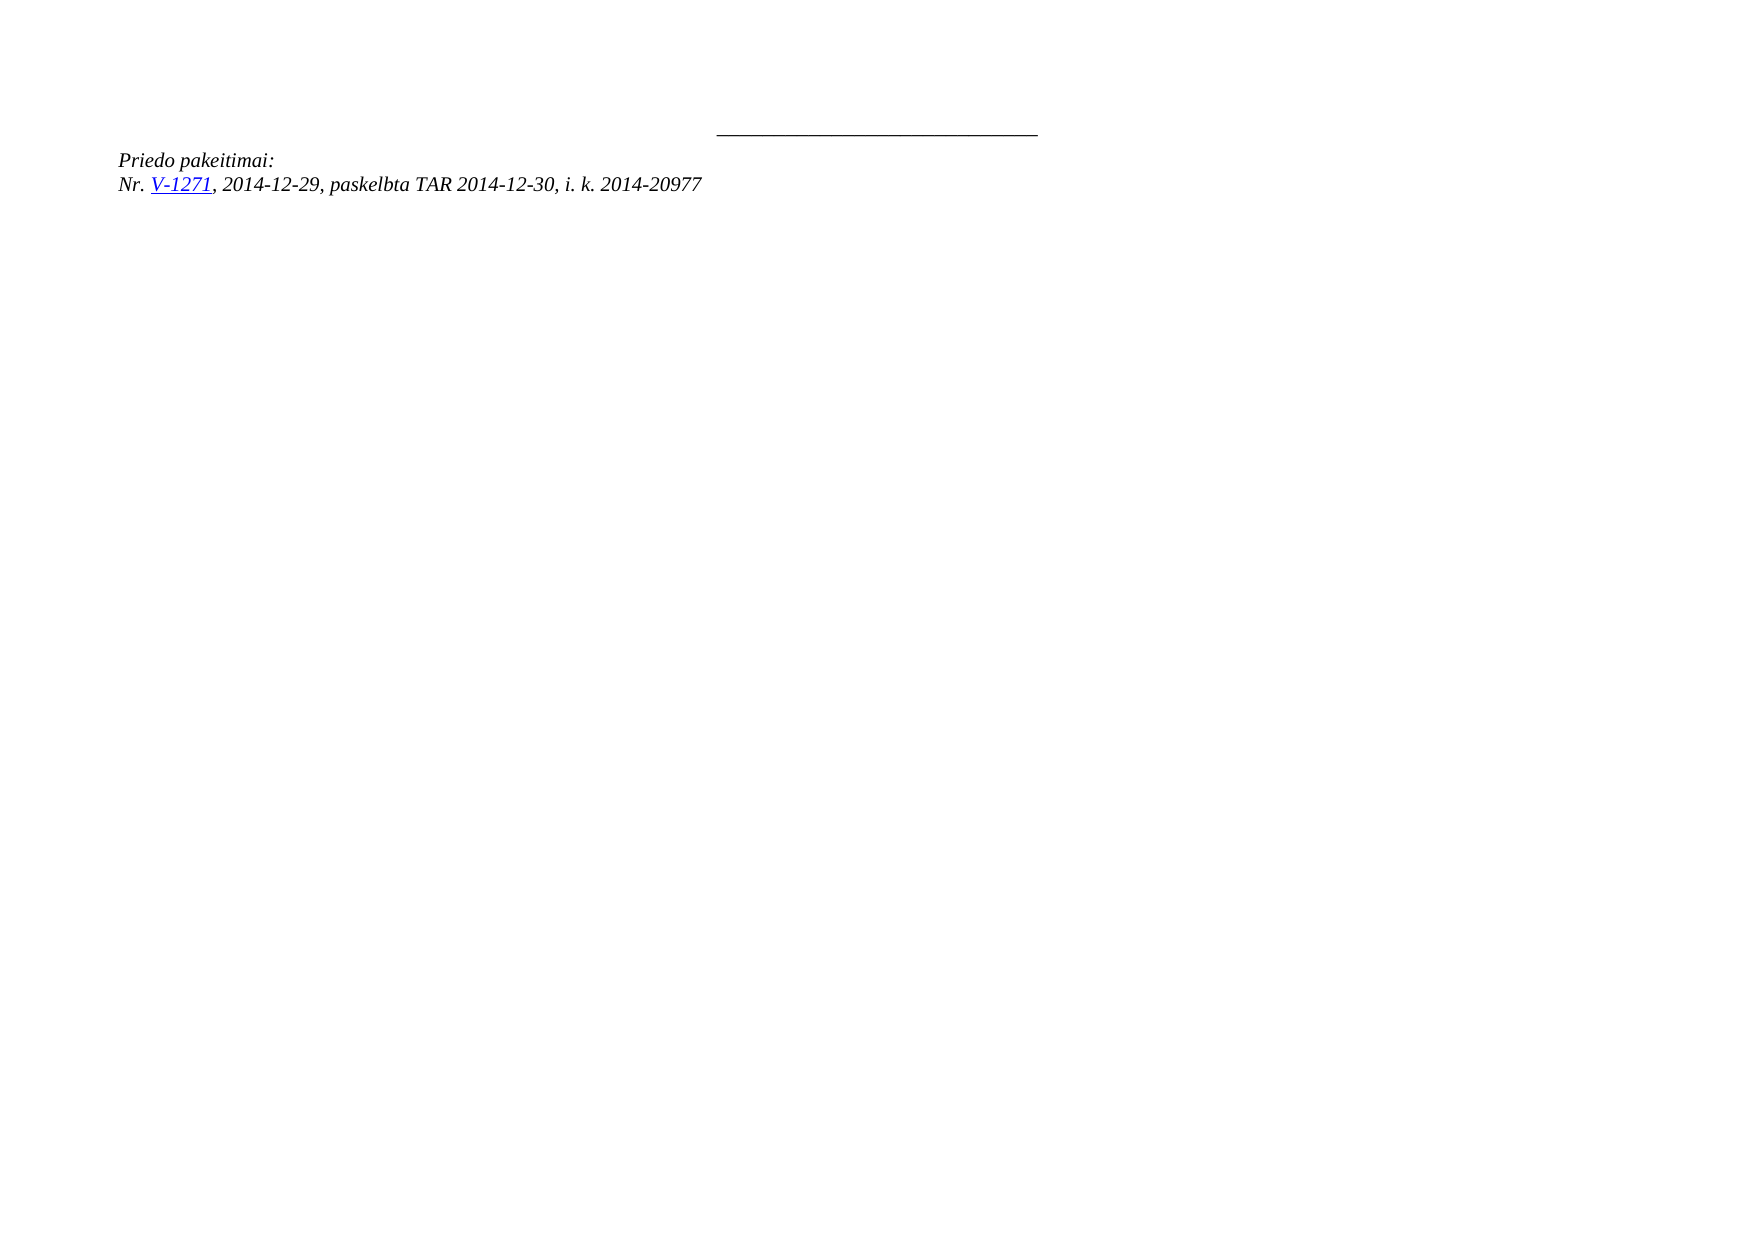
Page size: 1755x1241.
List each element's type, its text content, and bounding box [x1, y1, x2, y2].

text Priedo pakeitimai: [118, 148, 1636, 172]
text –––––––––––––––––––––––––––– [118, 120, 1636, 147]
text Nr. V-1271, 2014-12-29, paskelbta TAR 2014-12-30, i. k. 2014-20977 [118, 172, 1636, 196]
